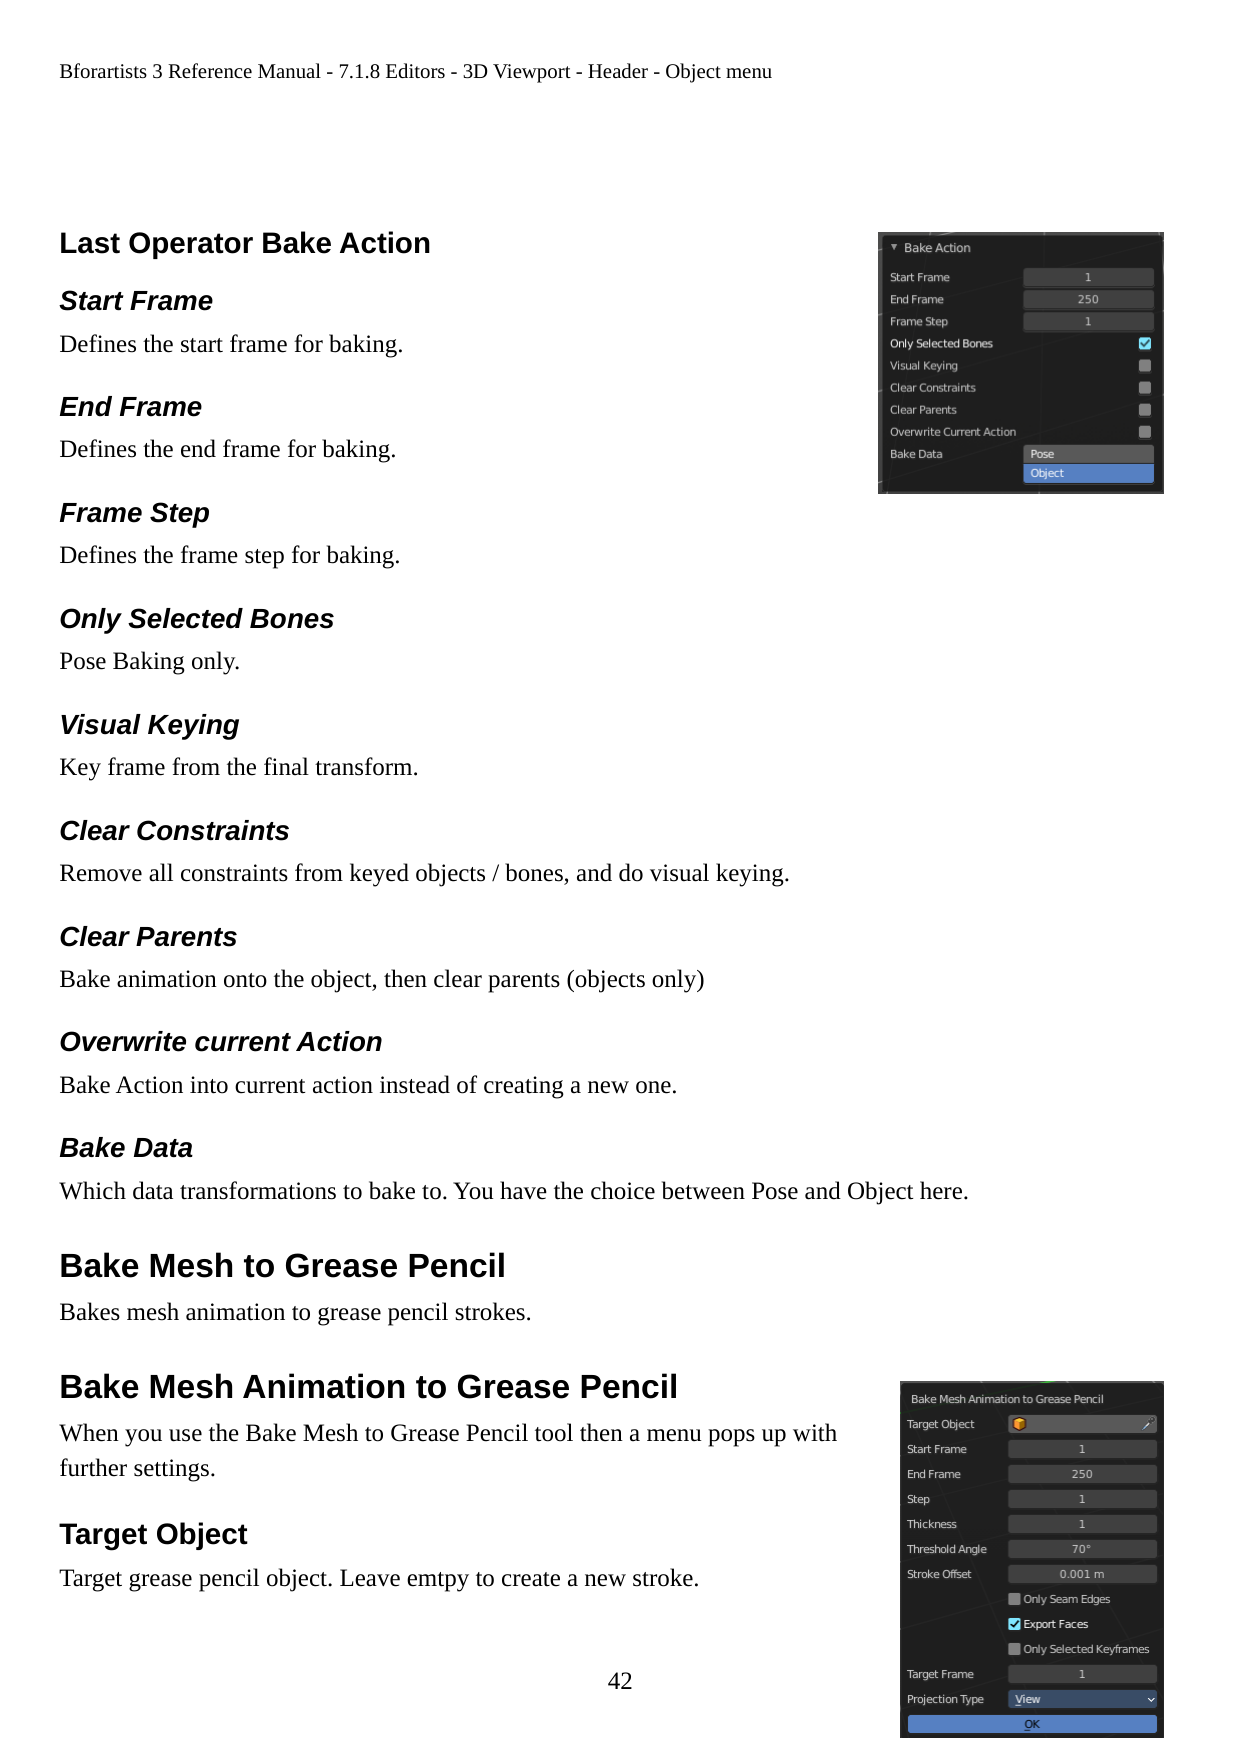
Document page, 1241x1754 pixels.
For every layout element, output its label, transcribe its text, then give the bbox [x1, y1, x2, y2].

text Which data transformations to bake to. You have the choice between Pose and Object here. [59, 1176, 1181, 1205]
subtitle Target Object [59, 1516, 900, 1550]
picture [900, 1381, 1164, 1738]
text Bake animation onto the object, then clear parents (objects only) [59, 964, 1181, 993]
subtitle Clear Parents [59, 920, 1181, 952]
subtitle Bake Data [59, 1132, 1181, 1164]
subtitle Bake Mesh Animation to Grease Pencil [59, 1367, 1181, 1406]
subtitle Only Selected Bones [59, 602, 1181, 634]
subtitle End Frame [59, 390, 878, 422]
subtitle Frame Step [59, 496, 1181, 528]
text Defines the start frame for baking. [59, 329, 878, 357]
text Defines the frame step for baking. [59, 541, 1181, 569]
subtitle Clear Constraints [59, 814, 1181, 846]
subtitle Start Frame [59, 284, 878, 316]
subtitle [1164, 390, 1181, 422]
text Defines the end frame for baking. [59, 434, 878, 463]
text Bake Action into current action instead of creating a new one. [59, 1070, 1181, 1099]
subtitle Visual Keying [59, 708, 1181, 740]
text Key frame from the final transform. [59, 752, 1181, 781]
subtitle [1164, 1516, 1181, 1550]
picture [878, 232, 1164, 494]
subtitle Last Operator Bake Action [59, 225, 1181, 259]
text Target grease pencil object. Leave emtpy to create a new stroke. [59, 1563, 900, 1592]
subtitle Bake Mesh to Grease Pencil [59, 1246, 1181, 1285]
text Bakes mesh animation to grease pencil strokes. [59, 1297, 1181, 1326]
subtitle Overwrite current Action [59, 1026, 1181, 1058]
text Pose Baking only. [59, 646, 1181, 675]
text When you use the Bake Mesh to Grease Pencil tool then a menu pops up with further settings. [59, 1418, 900, 1481]
subtitle [1164, 284, 1181, 316]
text Remove all constraints from keyed objects / bones, and do visual keying. [59, 858, 1181, 887]
